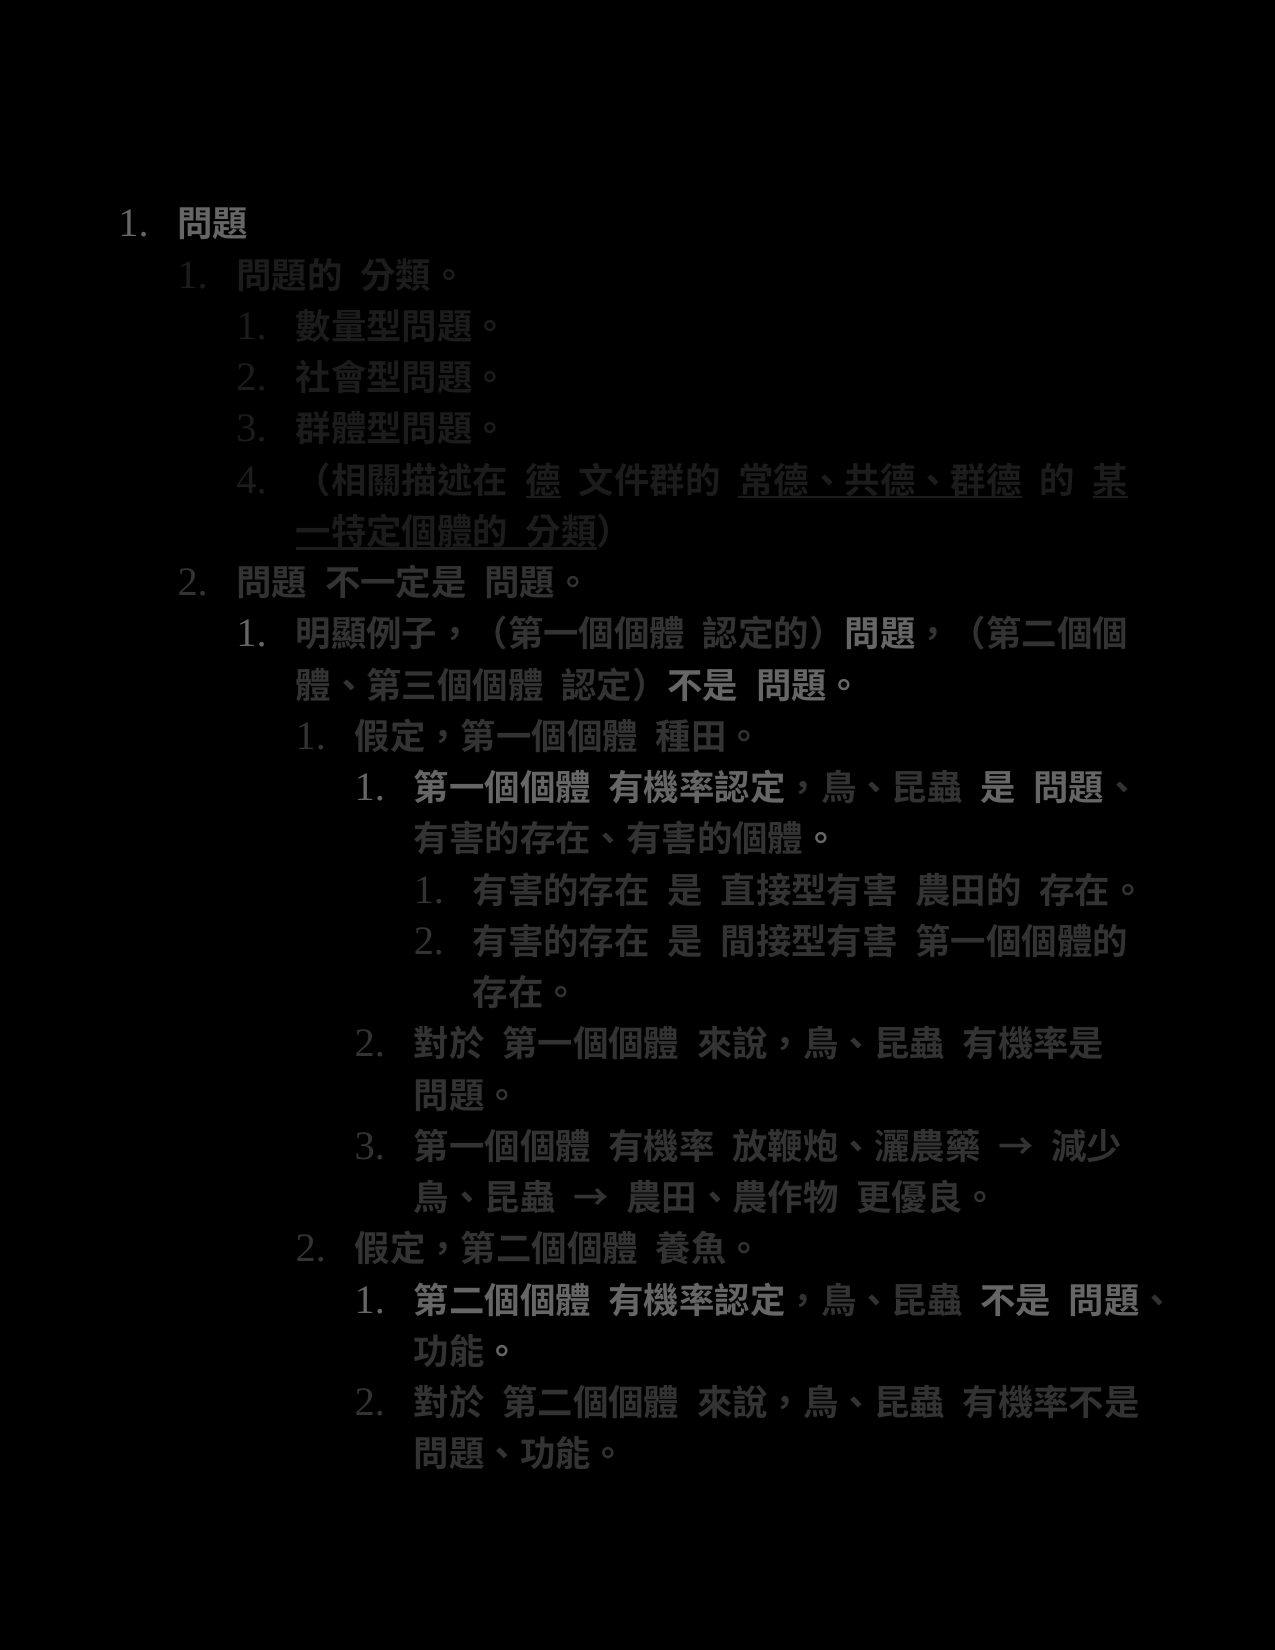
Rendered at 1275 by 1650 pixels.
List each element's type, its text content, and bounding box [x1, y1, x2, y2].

list 數量型問題。 [236, 298, 1157, 349]
list 有害的存在 是 間接型有害 第一個個體的 存在。 [413, 913, 1157, 1016]
list 假定，第二個個體 養魚。 [295, 1221, 1157, 1272]
list 社會型問題。 [236, 349, 1157, 401]
list （相關描述在 德 文件群的 常德、共德、群德 的 某一特定個體的 分類） [236, 452, 1157, 554]
list 問題的 分類。 [177, 247, 1157, 298]
list 第一個個體 有機率 放鞭炮、灑農藥 → 減少 鳥、昆蟲 → 農田、農作物 更優良。 [354, 1118, 1157, 1221]
list 問題 不一定是 問題。 [177, 554, 1157, 606]
list 對於 第一個個體 來說，鳥、昆蟲 有機率是 問題。 [354, 1016, 1157, 1118]
list 第一個個體 有機率認定，鳥、昆蟲 是 問題、有害的存在、有害的個體。 [354, 759, 1157, 862]
list 群體型問題。 [236, 401, 1157, 452]
list 明顯例子，（第一個個體 認定的）問題，（第二個個體、第三個個體 認定）不是 問題。 [236, 606, 1157, 708]
list 有害的存在 是 直接型有害 農田的 存在。 [413, 862, 1157, 913]
list 第二個個體 有機率認定，鳥、昆蟲 不是 問題、功能。 [354, 1272, 1157, 1374]
list 對於 第二個個體 來說，鳥、昆蟲 有機率不是 問題、功能。 [354, 1374, 1157, 1477]
list 問題 [118, 196, 1157, 247]
list 假定，第一個個體 種田。 [295, 708, 1157, 759]
